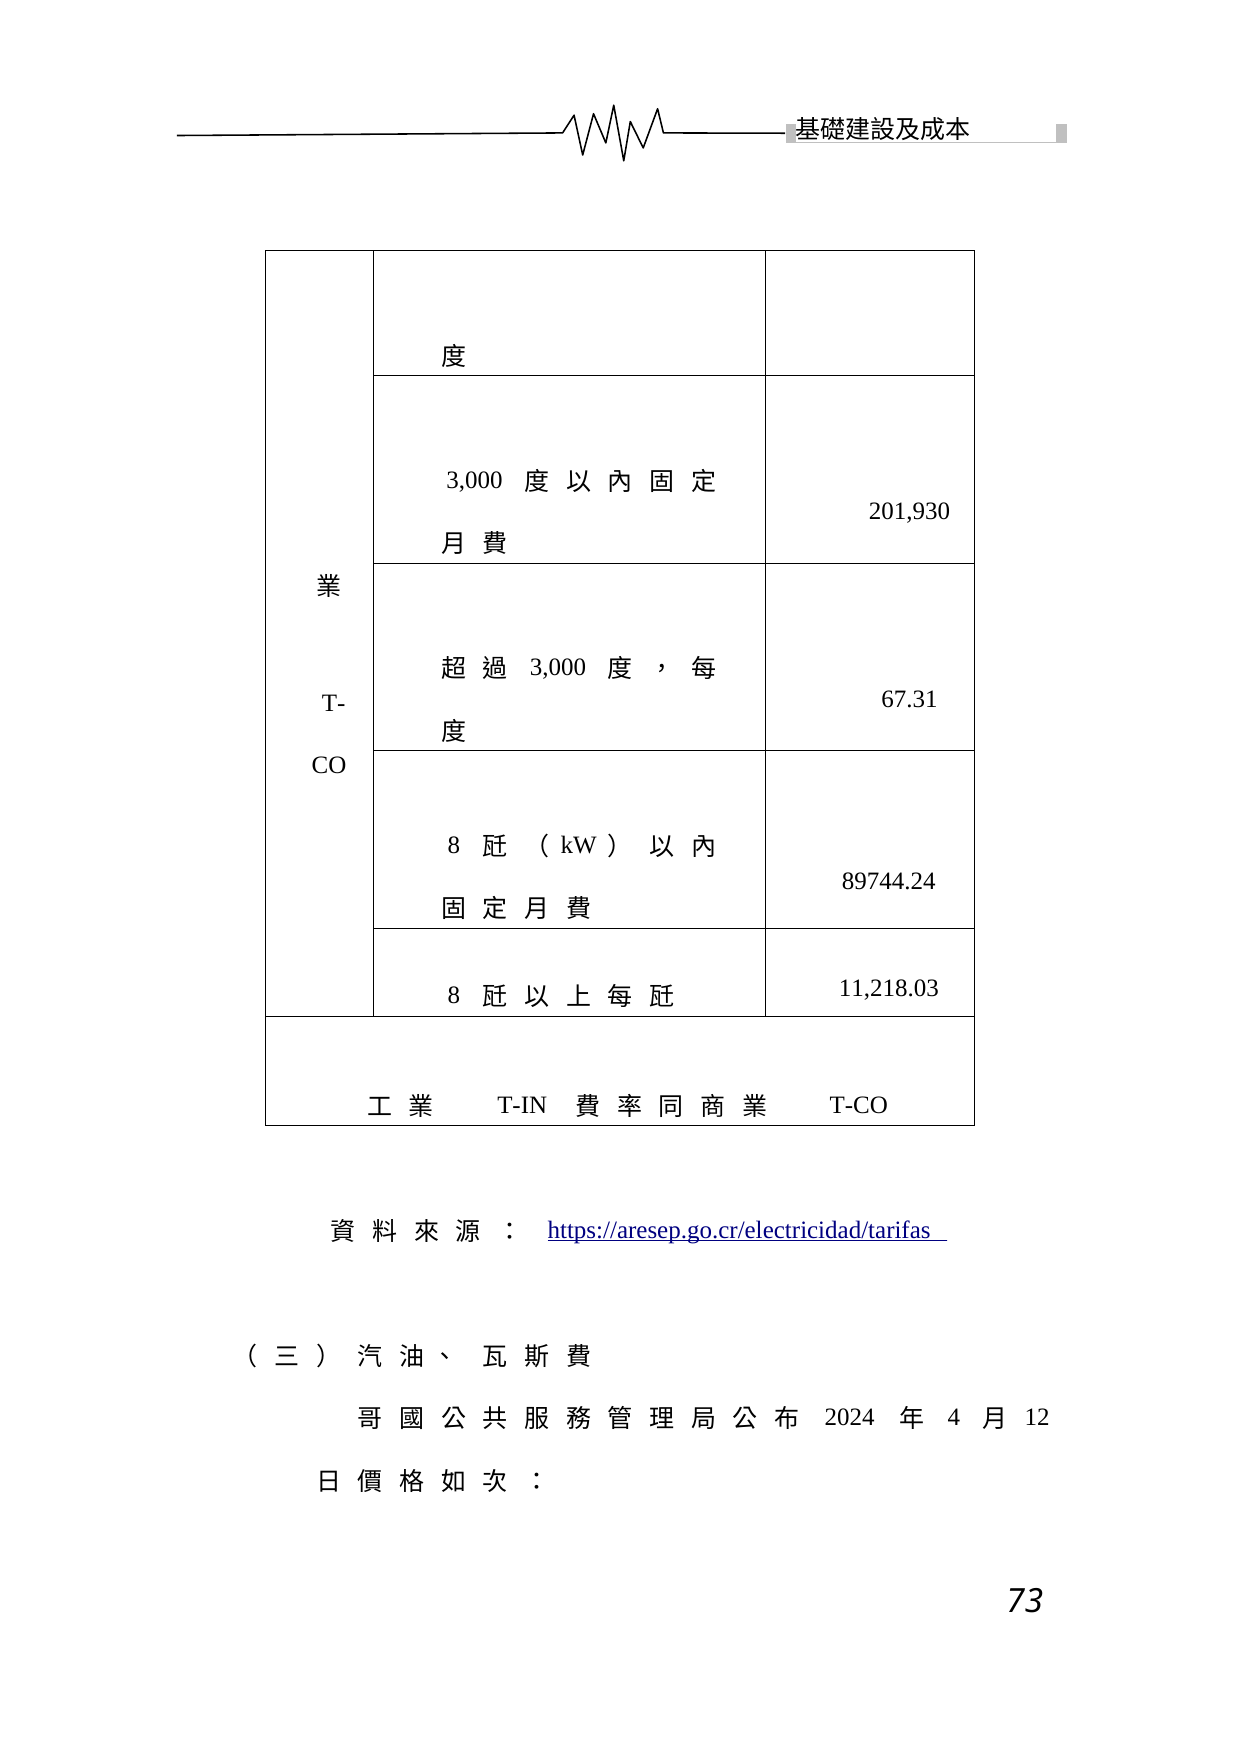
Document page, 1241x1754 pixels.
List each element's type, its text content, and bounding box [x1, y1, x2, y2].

table_cell 度 [374, 251, 765, 375]
table_cell 業 T-CO [266, 251, 373, 1016]
table_cell 工業 T-IN 費率同商業 T-CO [266, 1017, 974, 1125]
text 資料來源：https://aresep.go.cr/electricidad/tarifas [195, 1188, 1045, 1250]
table_cell 67.31 [766, 564, 974, 750]
text （三）汽油、瓦斯費 [207, 1313, 1058, 1375]
table_cell 超過3,000度，每度 [374, 564, 765, 750]
text 哥國公共服務管理局公布2024年4月12日價格如次： [281, 1375, 1058, 1500]
table_cell 3,000度以內固定月費 [374, 376, 765, 563]
table_cell 8瓩（kW）以內固定月費 [374, 751, 765, 927]
table_cell 89744.24 [766, 751, 974, 927]
table_cell 201,930 [766, 376, 974, 563]
table_cell 8瓩以上每瓩 [374, 929, 765, 1016]
table_cell 11,218.03 [766, 929, 974, 1016]
table_cell [766, 251, 974, 375]
